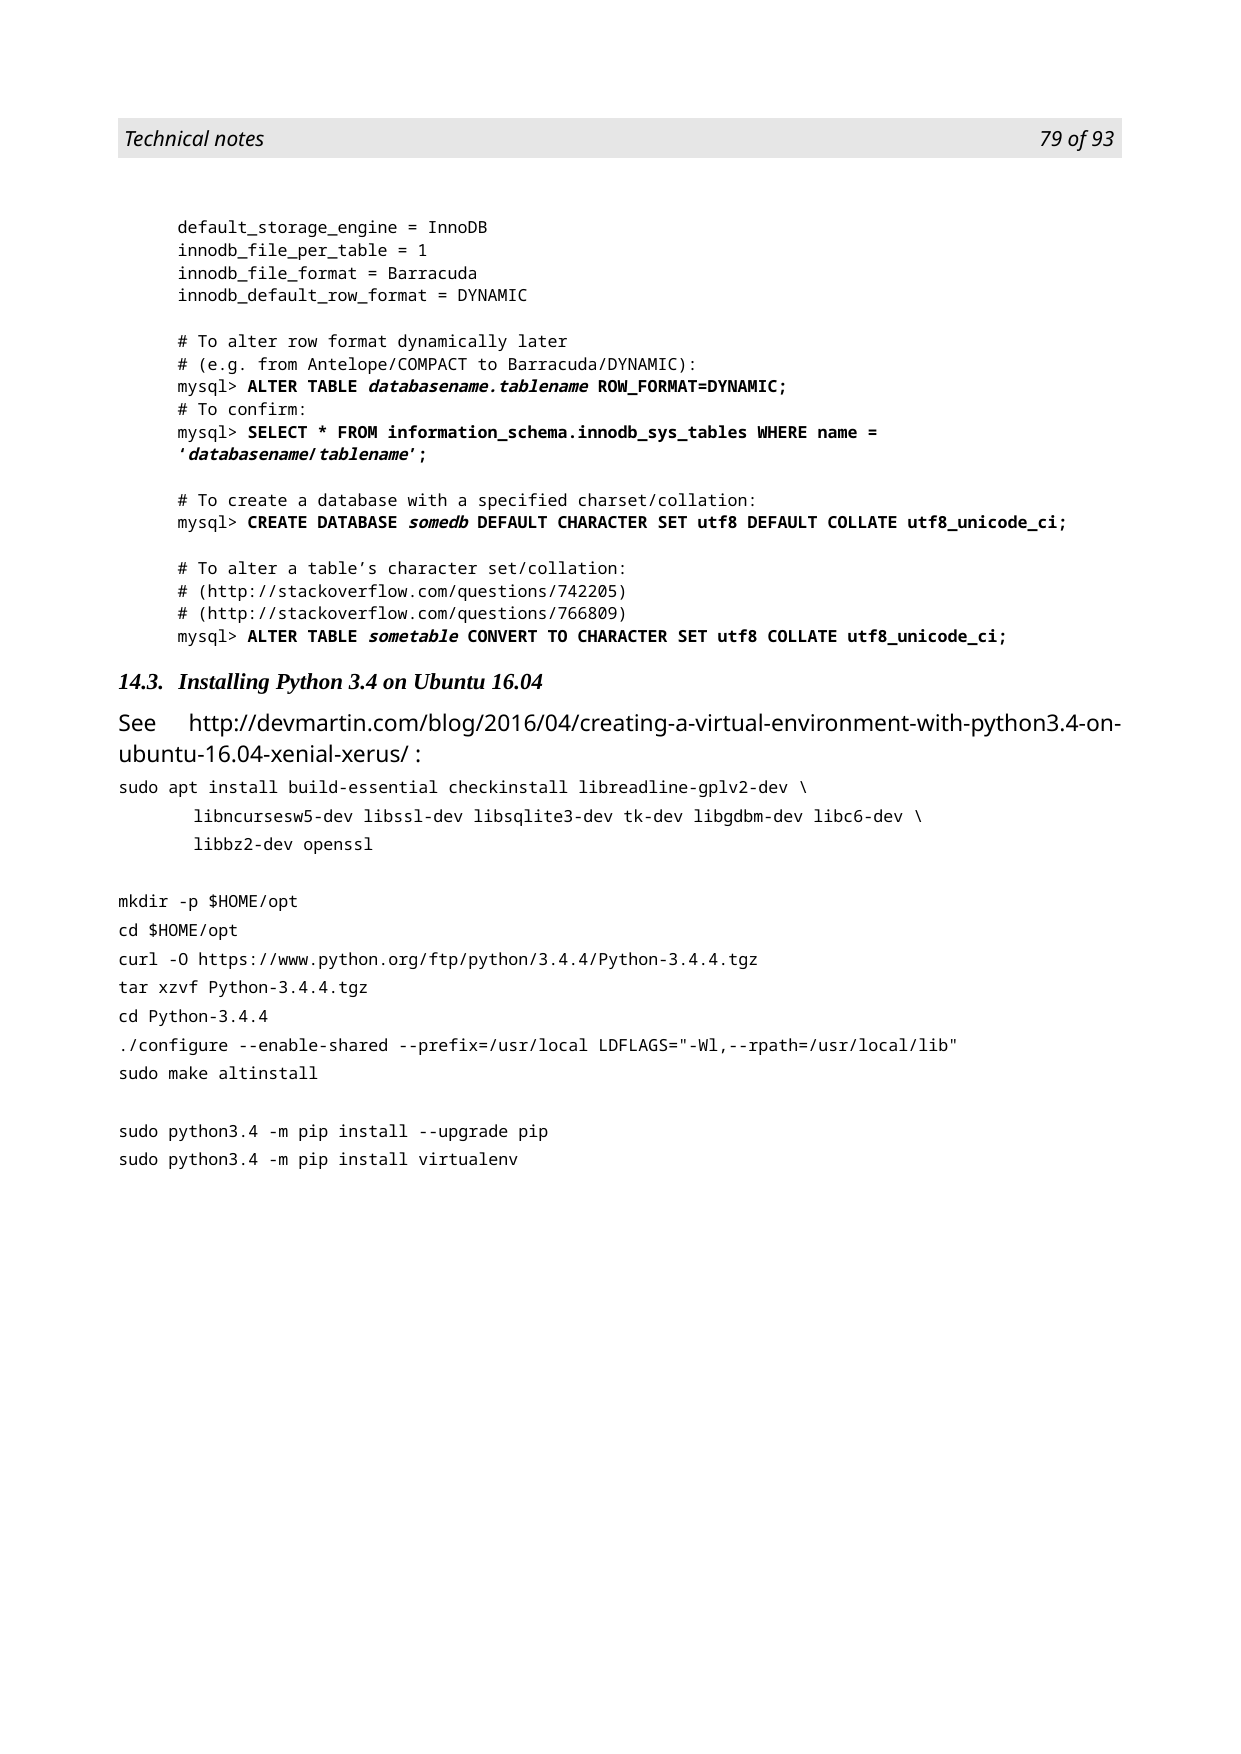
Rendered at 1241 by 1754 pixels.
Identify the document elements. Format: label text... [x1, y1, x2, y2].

text cd $HOME/opt [118, 919, 1122, 941]
text cd Python-3.4.4 [118, 1005, 1122, 1027]
text sudo make altinstall [118, 1062, 1122, 1085]
text mkdir -p $HOME/opt [118, 890, 1122, 913]
text See http://devmartin.com/blog/2016/04/creating-a-virtual-environment-with-python3.4-on-ubuntu-16.04-xenial-xerus/ : [118, 707, 1122, 769]
text sudo python3.4 -m pip install --upgrade pip [118, 1119, 1122, 1142]
text # To alter row format dynamically later [177, 329, 1122, 352]
text mysql> ALTER TABLE sometable CONVERT TO CHARACTER SET utf8 COLLATE utf8_unicode_ci; [177, 625, 1122, 647]
text # (http://stackoverflow.com/questions/742205) [177, 579, 1122, 602]
text libbz2-dev openssl [118, 833, 1122, 856]
text ./configure --enable-shared --prefix=/usr/local LDFLAGS="-Wl,--rpath=/usr/local/lib" [118, 1033, 1122, 1056]
text innodb_file_format = Barracuda [177, 261, 1122, 284]
text default_storage_engine = InnoDB [177, 216, 1122, 239]
text # To confirm: [177, 398, 1122, 420]
text curl -O https://www.python.org/ftp/python/3.4.4/Python-3.4.4.tgz [118, 947, 1122, 970]
text innodb_default_row_format = DYNAMIC [177, 284, 1122, 307]
text # To alter a table’s character set/collation: [177, 557, 1122, 579]
text mysql> CREATE DATABASE somedb DEFAULT CHARACTER SET utf8 DEFAULT COLLATE utf8_unicode_ci; [177, 511, 1122, 534]
text mysql> ALTER TABLE databasename.tablename ROW_FORMAT=DYNAMIC; [177, 375, 1122, 398]
text tar xzvf Python-3.4.4.tgz [118, 976, 1122, 999]
text mysql> SELECT * FROM information_schema.innodb_sys_tables WHERE name = ‘databasename/tablename’; [177, 420, 1122, 466]
text # To create a database with a specified charset/collation: [177, 488, 1122, 511]
text libncursesw5-dev libssl-dev libsqlite3-dev tk-dev libgdbm-dev libc6-dev \ [118, 804, 1122, 827]
text sudo apt install build-essential checkinstall libreadline-gplv2-dev \ [118, 776, 1122, 798]
text sudo python3.4 -m pip install virtualenv [118, 1148, 1122, 1171]
text innodb_file_per_table = 1 [177, 239, 1122, 261]
subtitle Installing Python 3.4 on Ubuntu 16.04 [118, 668, 1122, 694]
text # (e.g. from Antelope/COMPACT to Barracuda/DYNAMIC): [177, 352, 1122, 375]
text # (http://stackoverflow.com/questions/766809) [177, 602, 1122, 625]
